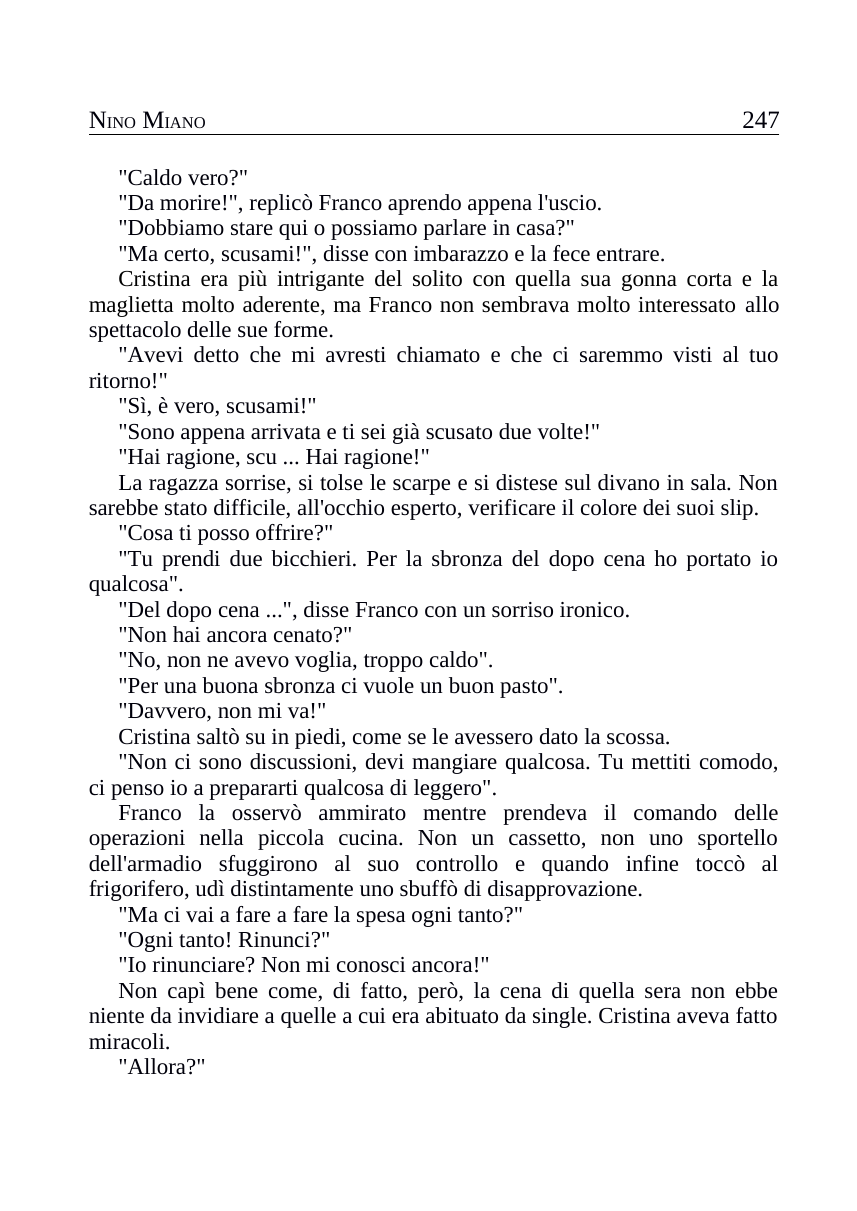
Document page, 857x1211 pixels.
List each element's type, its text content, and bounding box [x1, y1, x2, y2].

text "Allora?" [88, 1054, 779, 1079]
text "Ma certo, scusami!", disse con imbarazzo e la fece entrare. [88, 241, 779, 266]
text "Per una buona sbronza ci vuole un buon pasto". [88, 673, 779, 698]
text "Non ci sono discussioni, devi mangiare qualcosa. Tu mettiti comodo, ci penso io a prepararti qualcosa di leggero". [88, 749, 779, 800]
text Cristina saltò su in piedi, come se le avessero dato la scossa. [88, 724, 779, 749]
text "Cosa ti posso offrire?" [88, 520, 779, 546]
text "Dobbiamo stare qui o possiamo parlare in casa?" [88, 215, 779, 241]
text "Tu prendi due bicchieri. Per la sbronza del dopo cena ho portato io qualcosa". [88, 546, 779, 597]
text "Del dopo cena ...", disse Franco con un sorriso ironico. [88, 597, 779, 622]
text "Caldo vero?" [88, 164, 779, 190]
text "Non hai ancora cenato?" [88, 622, 779, 647]
text "Sono appena arrivata e ti sei già scusato due volte!" [88, 419, 779, 444]
text Non capì bene come, di fatto, però, la cena di quella sera non ebbe niente da invidiare a quelle a cui era abituato da single. Cristina aveva fatto miracoli. [88, 978, 779, 1054]
text "Davvero, non mi va!" [88, 698, 779, 724]
text "Da morire!", replicò Franco aprendo appena l'uscio. [88, 190, 779, 215]
text "Ogni tanto! Rinunci?" [88, 927, 779, 952]
text "Hai ragione, scu ... Hai ragione!" [88, 444, 779, 469]
text "Avevi detto che mi avresti chiamato e che ci saremmo visti al tuo ritorno!" [88, 342, 779, 393]
text "Io rinunciare? Non mi conosci ancora!" [88, 952, 779, 978]
text "No, non ne avevo voglia, troppo caldo". [88, 647, 779, 673]
text Cristina era più intrigante del solito con quella sua gonna corta e la maglietta molto aderente, ma Franco non sembrava molto interessato allo spettacolo delle sue forme. [88, 266, 779, 342]
text Franco la osservò ammirato mentre prendeva il comando delle operazioni nella piccola cucina. Non un cassetto, non uno sportello dell'armadio sfuggirono al suo controllo e quando infine toccò al frigorifero, udì distintamente uno sbuffò di disapprovazione. [88, 800, 779, 902]
text La ragazza sorrise, si tolse le scarpe e si distese sul divano in sala. Non sarebbe stato difficile, all'occhio esperto, verificare il colore dei suoi slip. [88, 469, 779, 520]
text "Sì, è vero, scusami!" [88, 393, 779, 419]
text "Ma ci vai a fare a fare la spesa ogni tanto?" [88, 902, 779, 927]
